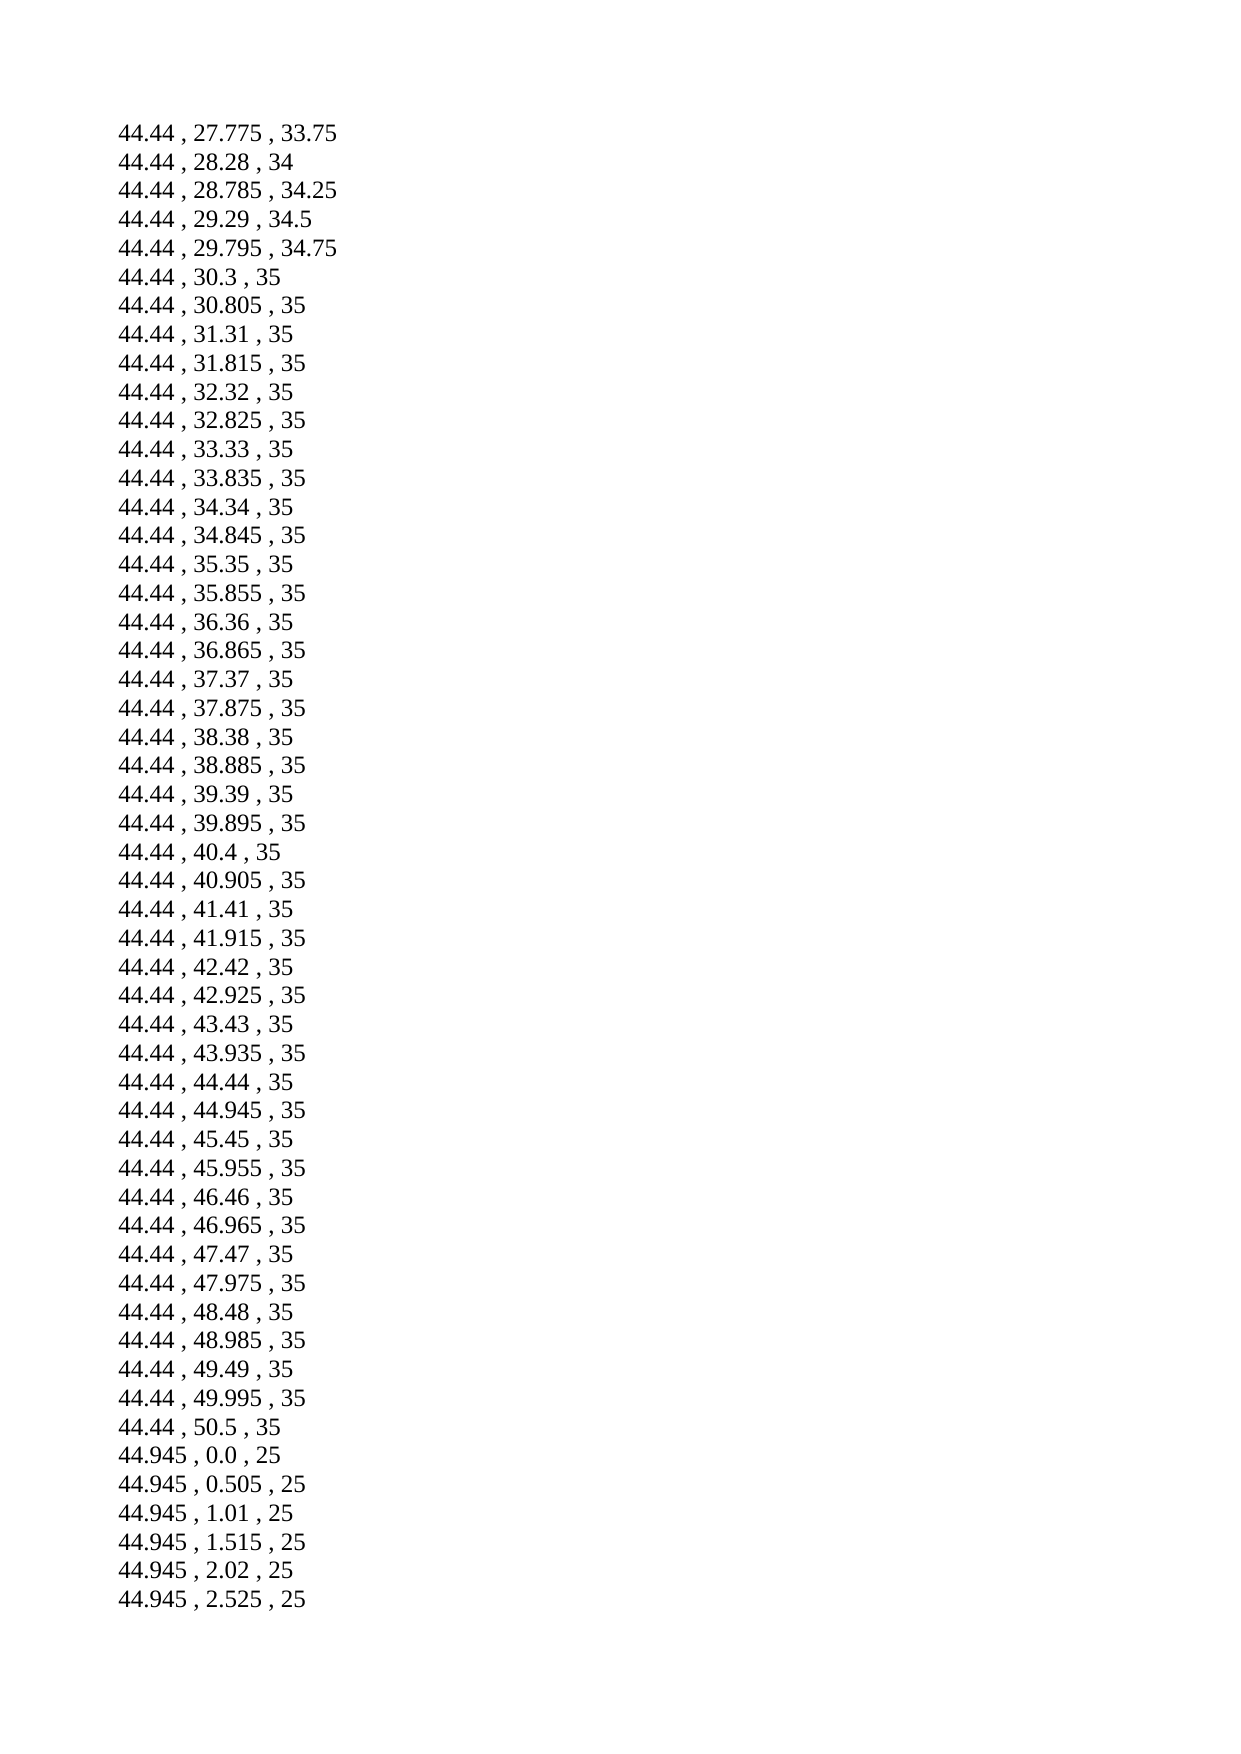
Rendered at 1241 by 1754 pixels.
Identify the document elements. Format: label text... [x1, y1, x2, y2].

text 44.44 , 38.885 , 35 [118, 751, 1122, 779]
text 44.44 , 46.965 , 35 [118, 1211, 1122, 1239]
text 44.44 , 44.44 , 35 [118, 1067, 1122, 1096]
text 44.945 , 1.515 , 25 [118, 1527, 1122, 1556]
text 44.44 , 37.37 , 35 [118, 664, 1122, 693]
text 44.44 , 48.48 , 35 [118, 1297, 1122, 1326]
text 44.44 , 35.35 , 35 [118, 549, 1122, 578]
text 44.44 , 43.43 , 35 [118, 1009, 1122, 1038]
text 44.44 , 31.31 , 35 [118, 319, 1122, 348]
text 44.44 , 39.39 , 35 [118, 779, 1122, 808]
text 44.945 , 2.525 , 25 [118, 1584, 1122, 1613]
text 44.945 , 0.505 , 25 [118, 1469, 1122, 1498]
text 44.44 , 33.835 , 35 [118, 463, 1122, 492]
text 44.44 , 48.985 , 35 [118, 1326, 1122, 1354]
text 44.44 , 30.805 , 35 [118, 291, 1122, 319]
text 44.44 , 33.33 , 35 [118, 434, 1122, 463]
text 44.44 , 47.47 , 35 [118, 1239, 1122, 1268]
text 44.44 , 34.34 , 35 [118, 492, 1122, 521]
text 44.44 , 39.895 , 35 [118, 808, 1122, 837]
text 44.44 , 37.875 , 35 [118, 693, 1122, 722]
text 44.44 , 42.925 , 35 [118, 981, 1122, 1009]
text 44.44 , 41.915 , 35 [118, 923, 1122, 952]
text 44.44 , 32.825 , 35 [118, 406, 1122, 434]
text 44.44 , 30.3 , 35 [118, 262, 1122, 291]
text 44.44 , 32.32 , 35 [118, 377, 1122, 406]
text 44.44 , 45.955 , 35 [118, 1153, 1122, 1182]
text 44.44 , 34.845 , 35 [118, 521, 1122, 549]
text 44.44 , 41.41 , 35 [118, 894, 1122, 923]
text 44.44 , 45.45 , 35 [118, 1124, 1122, 1153]
text 44.44 , 36.36 , 35 [118, 607, 1122, 636]
text 44.44 , 29.795 , 34.75 [118, 233, 1122, 262]
text 44.945 , 0.0 , 25 [118, 1441, 1122, 1469]
text 44.44 , 38.38 , 35 [118, 722, 1122, 751]
text 44.44 , 42.42 , 35 [118, 952, 1122, 981]
text 44.44 , 27.775 , 33.75 [118, 118, 1122, 147]
text 44.44 , 43.935 , 35 [118, 1038, 1122, 1067]
text 44.945 , 2.02 , 25 [118, 1556, 1122, 1584]
text 44.945 , 1.01 , 25 [118, 1498, 1122, 1527]
text 44.44 , 28.28 , 34 [118, 147, 1122, 176]
text 44.44 , 29.29 , 34.5 [118, 204, 1122, 233]
text 44.44 , 31.815 , 35 [118, 348, 1122, 377]
text 44.44 , 40.4 , 35 [118, 837, 1122, 866]
text 44.44 , 49.995 , 35 [118, 1383, 1122, 1412]
text 44.44 , 40.905 , 35 [118, 866, 1122, 894]
text 44.44 , 47.975 , 35 [118, 1268, 1122, 1297]
text 44.44 , 36.865 , 35 [118, 636, 1122, 664]
text 44.44 , 49.49 , 35 [118, 1354, 1122, 1383]
text 44.44 , 28.785 , 34.25 [118, 176, 1122, 204]
text 44.44 , 44.945 , 35 [118, 1096, 1122, 1124]
text 44.44 , 46.46 , 35 [118, 1182, 1122, 1211]
text 44.44 , 35.855 , 35 [118, 578, 1122, 607]
text 44.44 , 50.5 , 35 [118, 1412, 1122, 1441]
